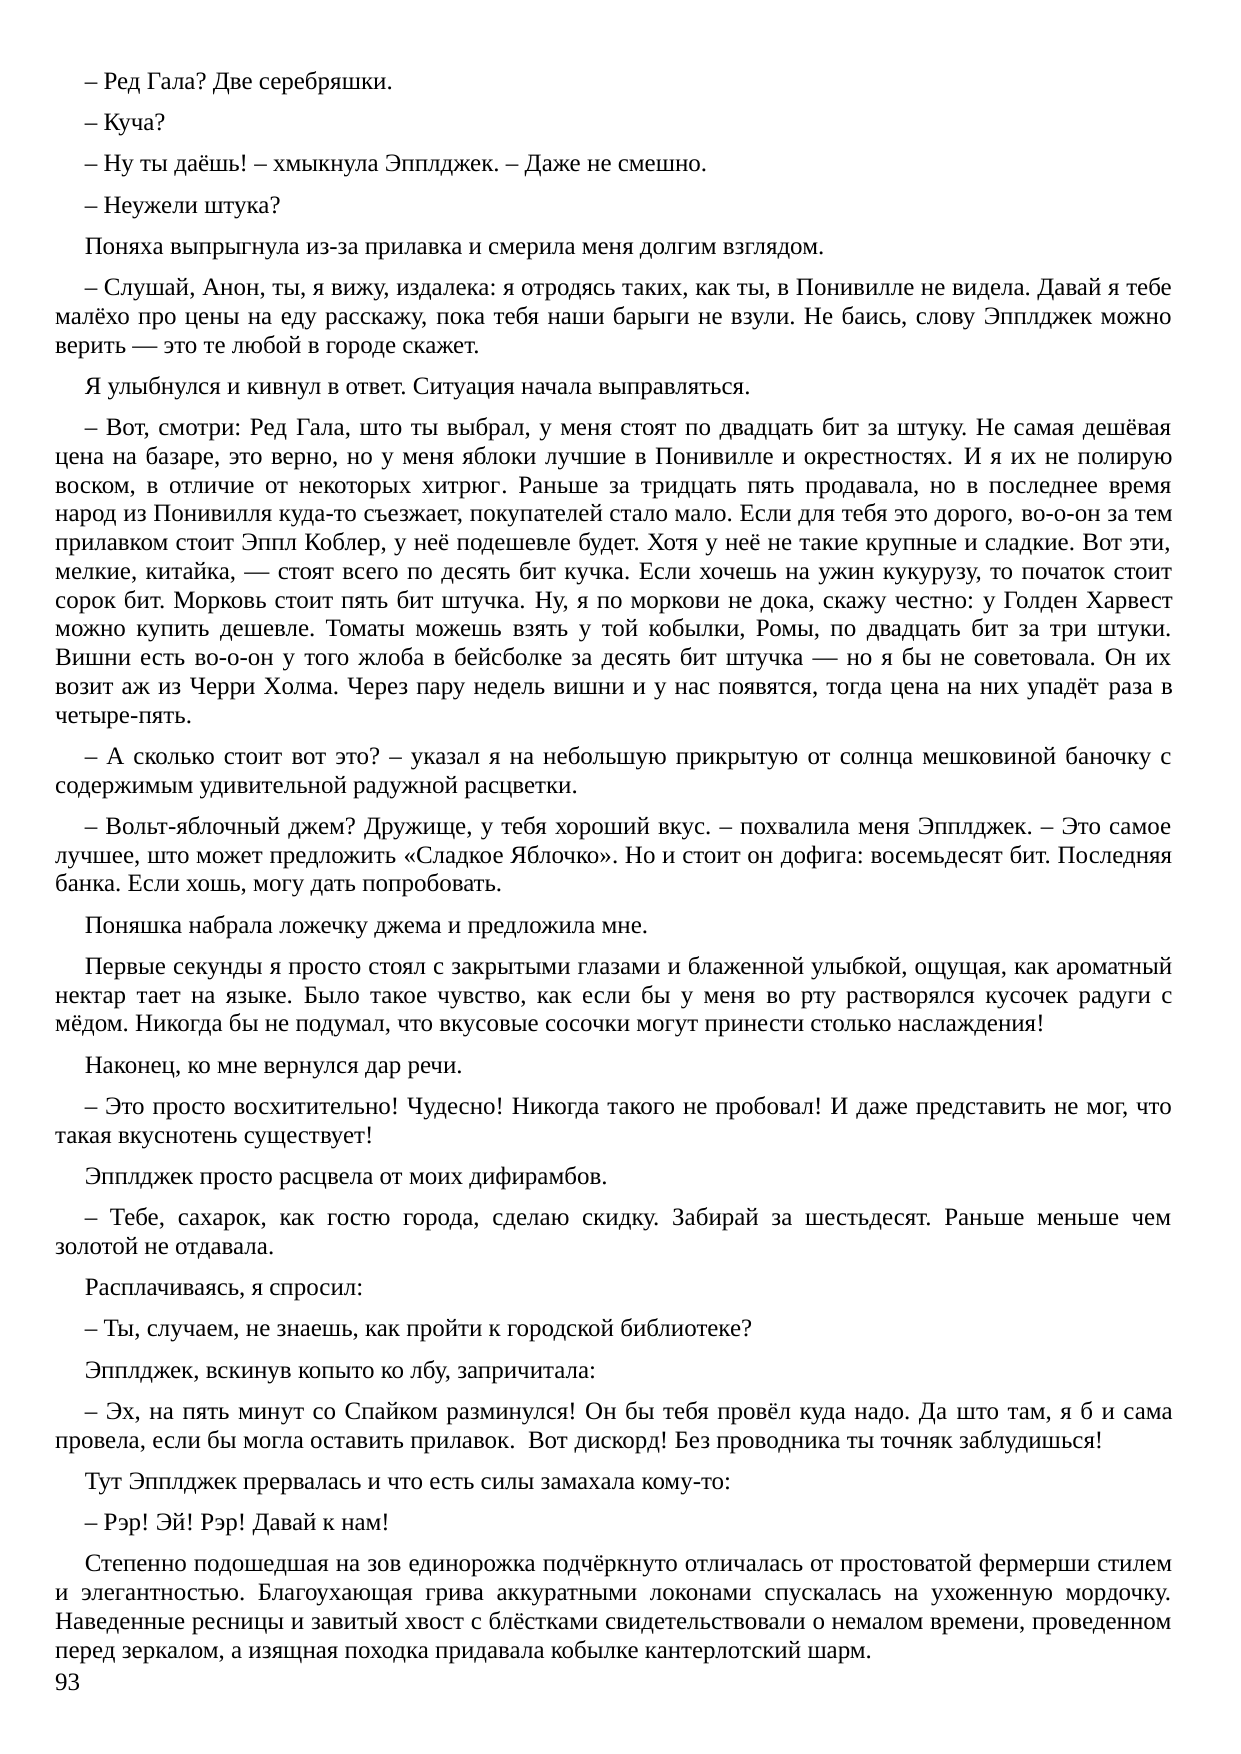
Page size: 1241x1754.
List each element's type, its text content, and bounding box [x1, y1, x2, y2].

text – Это просто восхитительно! Чудесно! Никогда такого не пробовал! И даже представить не мог, что такая вкуснотень существует! [55, 1091, 1173, 1148]
text – Слушай, Анон, ты, я вижу, издалека: я отродясь таких, как ты, в Понивилле не видела. Давай я тебе малёхо про цены на еду расскажу, пока тебя наши барыги не взули. Не баись, слову Эпплджек можно верить — это те любой в городе скажет. [55, 272, 1173, 358]
text – Тебе, сахарок, как гостю города, сделаю скидку. Забирай за шестьдесят. Раньше меньше чем золотой не отдавала. [55, 1202, 1173, 1260]
text Наконец, ко мне вернулся дар речи. [55, 1050, 1173, 1078]
text – Вольт-яблочный джем? Дружище, у тебя хороший вкус. – похвалила меня Эпплджек. – Это самое лучшее, што может предложить «Сладкое Яблочко». Но и стоит он дофига: восемьдесят бит. Последняя банка. Если хошь, могу дать попробовать. [55, 811, 1173, 897]
text – Неужели штука? [55, 190, 1173, 218]
text Эпплджек просто расцвела от моих дифирамбов. [55, 1161, 1173, 1190]
text – Ред Гала? Две серебряшки. [55, 66, 1173, 95]
text – Ты, случаем, не знаешь, как пройти к городской библиотеке? [55, 1313, 1173, 1342]
text Тут Эпплджек прервалась и что есть силы замахала кому-то: [55, 1466, 1173, 1495]
text – Рэр! Эй! Рэр! Давай к нам! [55, 1507, 1173, 1536]
text Поняшка набрала ложечку джема и предложила мне. [55, 910, 1173, 938]
text Первые секунды я просто стоял с закрытыми глазами и блаженной улыбкой, ощущая, как ароматный нектар тает на языке. Было такое чувство, как если бы у меня во рту растворялся кусочек радуги с мёдом. Никогда бы не подумал, что вкусовые сосочки могут принести столько наслаждения! [55, 951, 1173, 1037]
text – А сколько стоит вот это? – указал я на небольшую прикрытую от солнца мешковиной баночку с содержимым удивительной радужной расцветки. [55, 741, 1173, 798]
text – Ну ты даёшь! – хмыкнула Эпплджек. – Даже не смешно. [55, 148, 1173, 177]
text – Вот, смотри: Ред Гала, што ты выбрал, у меня стоят по двадцать бит за штуку. Не самая дешёвая цена на базаре, это верно, но у меня яблоки лучшие в Понивилле и окрестностях. И я их не полирую воском, в отличие от некоторых хитрюг. Раньше за тридцать пять продавала, но в последнее время народ из Понивилля куда-то съезжает, покупателей стало мало. Если для тебя это дорого, во-о-он за тем прилавком стоит Эппл Коблер, у неё подешевле будет. Хотя у неё не такие крупные и сладкие. Вот эти, мелкие, китайка, — стоят всего по десять бит кучка. Если хочешь на ужин кукурузу, то початок стоит сорок бит. Морковь стоит пять бит штучка. Ну, я по моркови не дока, скажу честно: у Голден Харвест можно купить дешевле. Томаты можешь взять у той кобылки, Ромы, по двадцать бит за три штуки. Вишни есть во-о-он у того жлоба в бейсболке за десять бит штучка — но я бы не советовала. Он их возит аж из Черри Холма. Через пару недель вишни и у нас появятся, тогда цена на них упадёт раза в четыре-пять. [55, 412, 1173, 728]
text Расплачиваясь, я спросил: [55, 1272, 1173, 1301]
text Я улыбнулся и кивнул в ответ. Ситуация начала выправляться. [55, 371, 1173, 400]
text – Куча? [55, 107, 1173, 136]
text – Эх, на пять минут со Спайком разминулся! Он бы тебя провёл куда надо. Да што там, я б и сама провела, если бы могла оставить прилавок. Вот дискорд! Без проводника ты точняк заблудишься! [55, 1396, 1173, 1453]
text Поняха выпрыгнула из-за прилавка и смерила меня долгим взглядом. [55, 231, 1173, 260]
text Эпплджек, вскинув копыто ко лбу, запричитала: [55, 1355, 1173, 1383]
text Степенно подошедшая на зов единорожка подчёркнуто отличалась от простоватой фермерши стилем и элегантностью. Благоухающая грива аккуратными локонами спускалась на ухоженную мордочку. Наведенные ресницы и завитый хвост с блёстками свидетельствовали о немалом времени, проведенном перед зеркалом, а изящная походка придавала кобылке кантерлотский шарм. [55, 1548, 1173, 1663]
